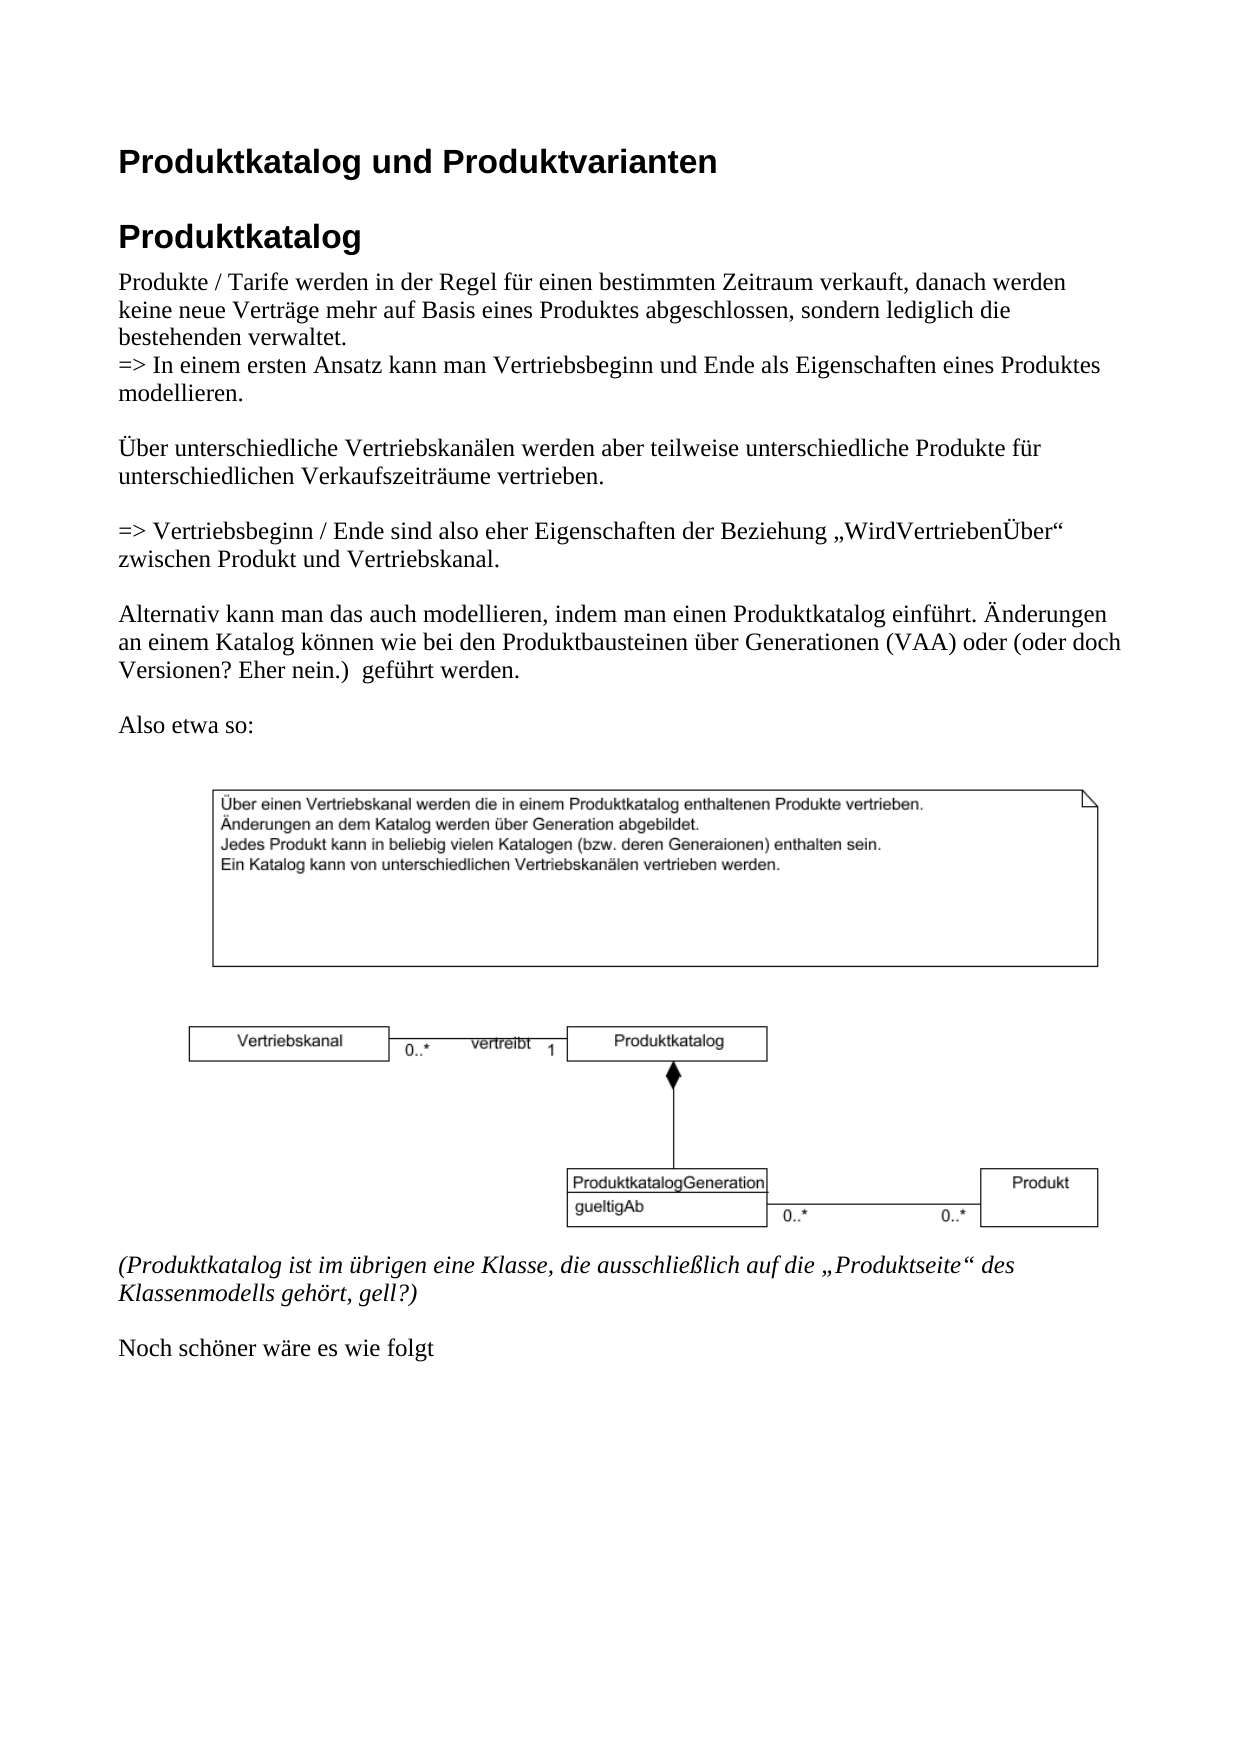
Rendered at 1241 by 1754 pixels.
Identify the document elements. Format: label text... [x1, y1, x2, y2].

picture [118, 766, 1122, 1251]
text => In einem ersten Ansatz kann man Vertriebsbeginn und Ende als Eigenschaften eines Produktes modellieren. [118, 351, 1122, 407]
text => Vertriebsbeginn / Ende sind also eher Eigenschaften der Beziehung „WirdVertriebenÜber“ zwischen Produkt und Vertriebskanal. [118, 517, 1122, 573]
text Produkte / Tarife werden in der Regel für einen bestimmten Zeitraum verkauft, danach werden keine neue Verträge mehr auf Basis eines Produktes abgeschlossen, sondern lediglich die bestehenden verwaltet. [118, 268, 1122, 351]
text Noch schöner wäre es wie folgt [118, 1334, 1122, 1362]
subtitle Produktkatalog und Produktvarianten [118, 143, 1122, 181]
text (Produktkatalog ist im übrigen eine Klasse, die ausschließlich auf die „Produktseite“ des Klassenmodells gehört, gell?) [118, 1251, 1122, 1306]
text Über unterschiedliche Vertriebskanälen werden aber teilweise unterschiedliche Produkte für unterschiedlichen Verkaufszeiträume vertrieben. [118, 434, 1122, 490]
subtitle Produktkatalog [118, 218, 1122, 256]
text Also etwa so: [118, 711, 1122, 739]
text Alternativ kann man das auch modellieren, indem man einen Produktkatalog einführt. Änderungen an einem Katalog können wie bei den Produktbausteinen über Generationen (VAA) oder (oder doch Versionen? Eher nein.) geführt werden. [118, 601, 1122, 684]
